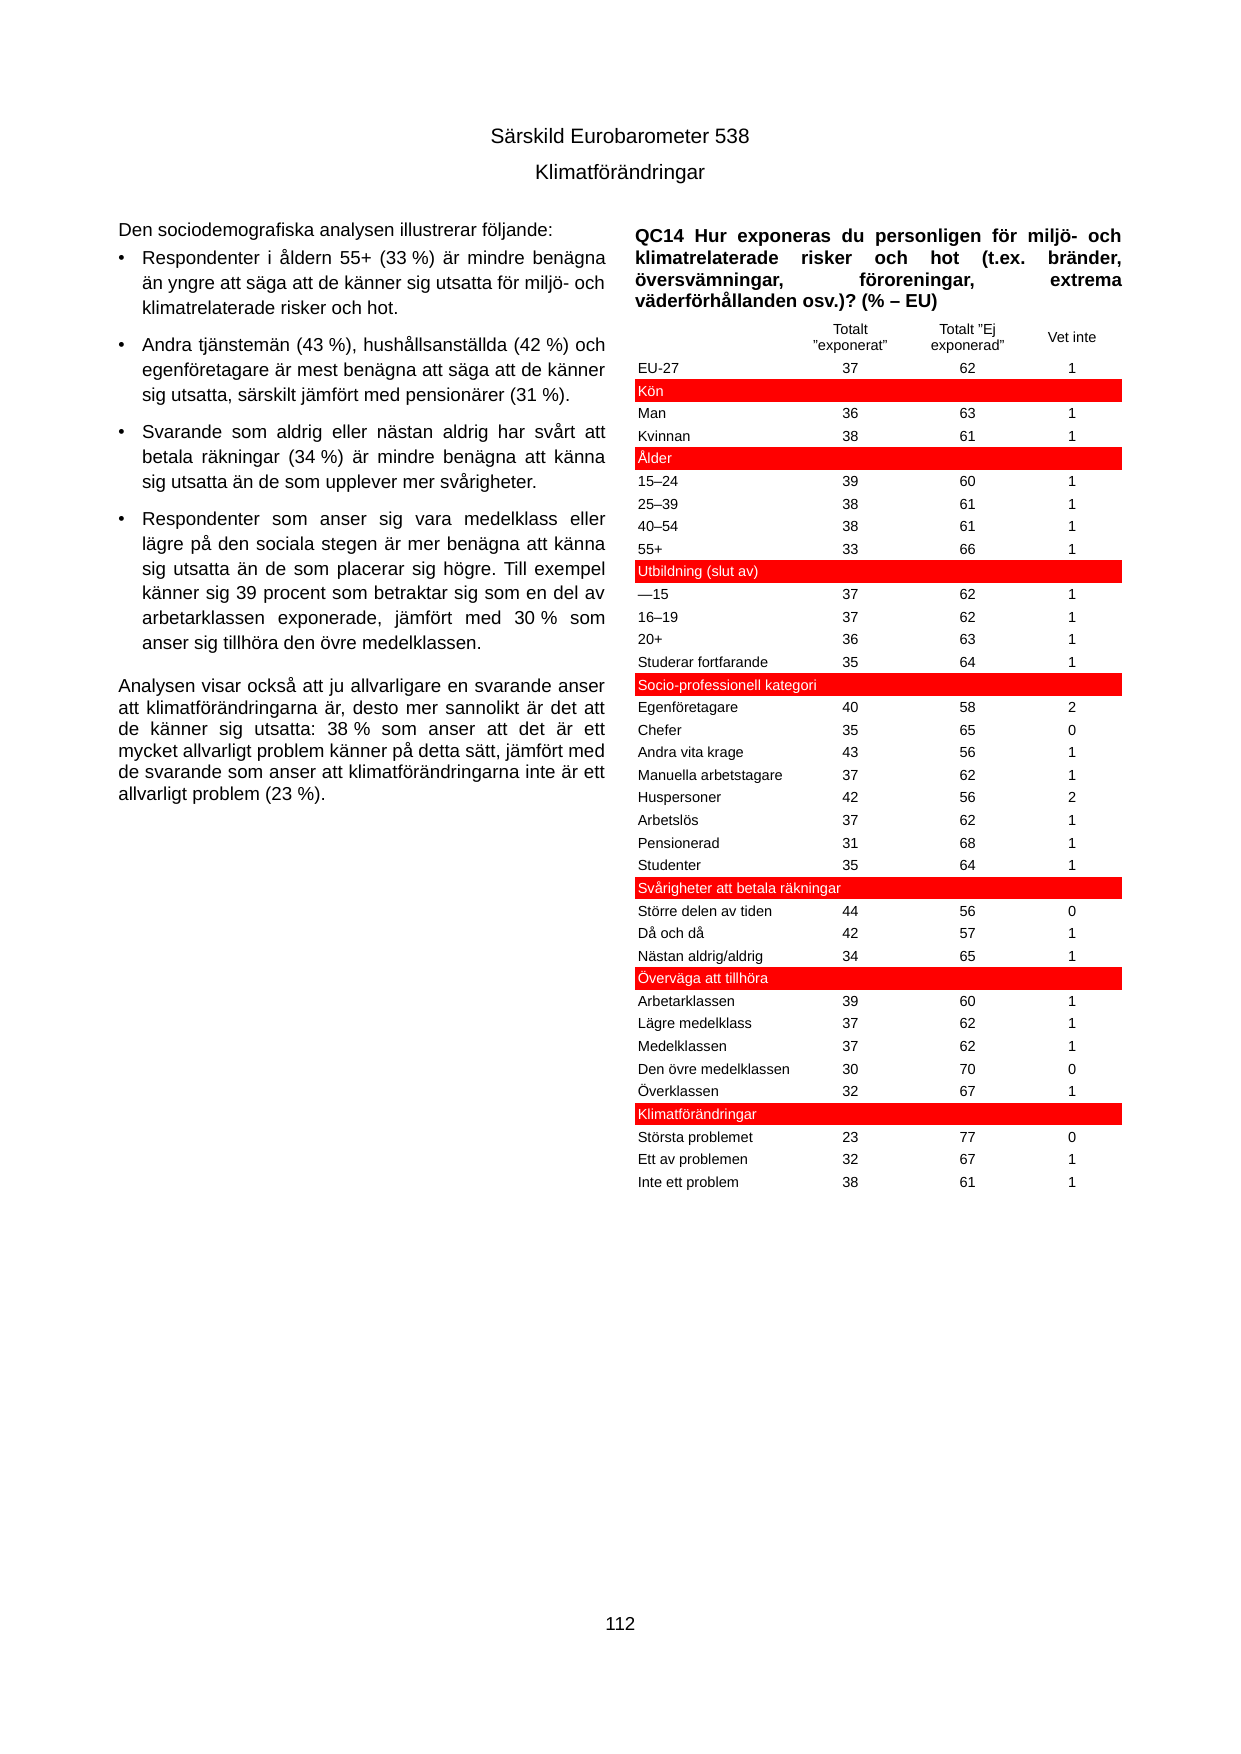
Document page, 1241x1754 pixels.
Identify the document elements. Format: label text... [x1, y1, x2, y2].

table_cell 77 [903, 1125, 1032, 1148]
table_cell [1112, 1012, 1122, 1035]
table_cell Arbetarklassen [635, 990, 798, 1012]
table_cell 36 [798, 402, 903, 424]
list Respondenter som anser sig vara medelklass eller lägre på den sociala stegen är mer benägna att känna sig utsatta än de som placerar sig högre. Till exempel känner sig 39 procent som betraktar sig som en del av arbetarklassen exponerade, jämfört med 30 % som anser sig tillhöra den övre medelklassen. [118, 508, 605, 653]
table_cell 42 [798, 786, 903, 809]
table_cell 1 [1032, 741, 1112, 764]
table_cell 64 [903, 854, 1032, 877]
table_cell [1112, 1058, 1122, 1080]
table_cell [1112, 1171, 1122, 1193]
table_cell Studerar fortfarande [635, 651, 798, 673]
table_cell 43 [798, 741, 903, 764]
table_cell [1112, 1035, 1122, 1057]
table_cell 62 [903, 1035, 1032, 1057]
table_cell [1112, 605, 1122, 628]
table_cell 37 [798, 809, 903, 831]
table_cell [1112, 538, 1122, 560]
table_cell 37 [798, 357, 903, 379]
table_cell 0 [1032, 719, 1112, 741]
table_cell Då och då [635, 922, 798, 944]
table_cell 65 [903, 945, 1032, 967]
table_cell 1 [1032, 402, 1112, 424]
table_cell 0 [1032, 1125, 1112, 1148]
table_cell 32 [798, 1080, 903, 1103]
table_cell 64 [903, 651, 1032, 673]
table_cell 34 [798, 945, 903, 967]
table_cell —15 [635, 583, 798, 605]
table_cell Den övre medelklassen [635, 1058, 798, 1080]
table_header Vet inte [1032, 318, 1112, 357]
table_cell 2 [1032, 696, 1112, 718]
table_cell Överklassen [635, 1080, 798, 1103]
table_cell 62 [903, 583, 1032, 605]
table_cell 1 [1032, 357, 1112, 379]
table_cell 61 [903, 515, 1032, 538]
table_cell Kön [635, 379, 1122, 402]
table_cell [1112, 696, 1122, 718]
table_cell [1112, 809, 1122, 831]
table_cell 63 [903, 628, 1032, 651]
table_cell [1112, 628, 1122, 651]
table_cell 1 [1032, 831, 1112, 854]
table_cell 0 [1032, 899, 1112, 922]
table_cell EU-27 [635, 357, 798, 379]
table_cell 1 [1032, 809, 1112, 831]
table_cell 1 [1032, 628, 1112, 651]
table_cell 1 [1032, 922, 1112, 944]
table_cell [1112, 922, 1122, 944]
table_cell Chefer [635, 719, 798, 741]
table_cell 1 [1032, 854, 1112, 877]
table_cell 39 [798, 470, 903, 492]
list Respondenter i åldern 55+ (33 %) är mindre benägna än yngre att säga att de känner sig utsatta för miljö- och klimatrelaterade risker och hot. [118, 247, 605, 318]
table_cell [1112, 583, 1122, 605]
table_cell 65 [903, 719, 1032, 741]
table_cell 40 [798, 696, 903, 718]
table_cell 0 [1032, 1058, 1112, 1080]
table_cell 56 [903, 741, 1032, 764]
table_cell Studenter [635, 854, 798, 877]
table_cell 35 [798, 854, 903, 877]
table_cell 37 [798, 1012, 903, 1035]
table_cell 1 [1032, 538, 1112, 560]
table_cell 61 [903, 425, 1032, 447]
table_cell 60 [903, 470, 1032, 492]
table_cell 42 [798, 922, 903, 944]
table_cell 37 [798, 764, 903, 786]
table_cell 1 [1032, 1080, 1112, 1103]
table_cell 15–24 [635, 470, 798, 492]
table_cell [1112, 651, 1122, 673]
table_cell Pensionerad [635, 831, 798, 854]
table_cell Klimatförändringar [635, 1103, 1122, 1125]
table_cell [1112, 719, 1122, 741]
table_cell 32 [798, 1148, 903, 1171]
table_cell 62 [903, 357, 1032, 379]
table_cell 1 [1032, 651, 1112, 673]
table_cell 56 [903, 786, 1032, 809]
table_cell 37 [798, 1035, 903, 1057]
table_cell 40–54 [635, 515, 798, 538]
table_cell [1112, 945, 1122, 967]
table_cell 1 [1032, 515, 1112, 538]
table_cell Överväga att tillhöra [635, 967, 1122, 990]
table_cell 36 [798, 628, 903, 651]
table_cell Ett av problemen [635, 1148, 798, 1171]
table_cell 62 [903, 809, 1032, 831]
table_cell 62 [903, 1012, 1032, 1035]
table_cell 70 [903, 1058, 1032, 1080]
text QC14 Hur exponeras du personligen för miljö- och klimatrelaterade risker och hot (t.ex. bränder, översvämningar, föroreningar, extrema väderförhållanden osv.)? (% – EU) [635, 225, 1122, 311]
table_cell Ålder [635, 447, 1122, 470]
table_cell [1112, 425, 1122, 447]
table_cell 1 [1032, 764, 1112, 786]
table_cell 61 [903, 1171, 1032, 1193]
table_cell Arbetslös [635, 809, 798, 831]
table_cell 1 [1032, 470, 1112, 492]
table_cell Största problemet [635, 1125, 798, 1148]
table_cell 62 [903, 764, 1032, 786]
table_cell 1 [1032, 493, 1112, 515]
table_cell Medelklassen [635, 1035, 798, 1057]
table_cell Lägre medelklass [635, 1012, 798, 1035]
table_cell [1112, 1148, 1122, 1171]
table_cell 20+ [635, 628, 798, 651]
table_cell 35 [798, 719, 903, 741]
table_cell 37 [798, 583, 903, 605]
table_cell 38 [798, 425, 903, 447]
list Svarande som aldrig eller nästan aldrig har svårt att betala räkningar (34 %) är mindre benägna att känna sig utsatta än de som upplever mer svårigheter. [118, 421, 605, 492]
text Analysen visar också att ju allvarligare en svarande anser att klimatförändringarna är, desto mer sannolikt är det att de känner sig utsatta: 38 % som anser att det är ett mycket allvarligt problem känner på detta sätt, jämfört med de svarande som anser att klimatförändringarna inte är ett allvarligt problem (23 %). [118, 675, 605, 804]
table_cell 33 [798, 538, 903, 560]
table_cell 30 [798, 1058, 903, 1080]
table_cell 23 [798, 1125, 903, 1148]
table_cell 2 [1032, 786, 1112, 809]
table_cell [1112, 515, 1122, 538]
table_cell Manuella arbetstagare [635, 764, 798, 786]
table_cell [1112, 990, 1122, 1012]
table_cell Nästan aldrig/aldrig [635, 945, 798, 967]
table_cell 67 [903, 1148, 1032, 1171]
table_cell [1112, 764, 1122, 786]
table_cell 1 [1032, 583, 1112, 605]
table_header [1112, 318, 1122, 357]
table_cell 58 [903, 696, 1032, 718]
table_cell 1 [1032, 1148, 1112, 1171]
table_cell 63 [903, 402, 1032, 424]
table_cell 1 [1032, 1012, 1112, 1035]
table_cell 56 [903, 899, 1032, 922]
table_cell [1112, 357, 1122, 379]
table_cell [1112, 899, 1122, 922]
table_cell 25–39 [635, 493, 798, 515]
table_cell 62 [903, 605, 1032, 628]
table_cell 35 [798, 651, 903, 673]
table_cell [1112, 786, 1122, 809]
table_cell 38 [798, 1171, 903, 1193]
table_cell 61 [903, 493, 1032, 515]
table_header Totalt ”exponerat” [798, 318, 903, 357]
table_cell Andra vita krage [635, 741, 798, 764]
table_cell [1112, 741, 1122, 764]
table_cell 44 [798, 899, 903, 922]
table_header Totalt ”Ej exponerad” [903, 318, 1032, 357]
table_cell 1 [1032, 1171, 1112, 1193]
table_cell [1112, 1125, 1122, 1148]
table_cell Huspersoner [635, 786, 798, 809]
table_cell [1112, 493, 1122, 515]
table_cell 1 [1032, 605, 1112, 628]
table_cell 68 [903, 831, 1032, 854]
table_cell 1 [1032, 990, 1112, 1012]
table_cell 31 [798, 831, 903, 854]
text Den sociodemografiska analysen illustrerar följande: [118, 219, 605, 241]
table_cell 16–19 [635, 605, 798, 628]
table_cell Egenföretagare [635, 696, 798, 718]
table_cell 57 [903, 922, 1032, 944]
table_cell Inte ett problem [635, 1171, 798, 1193]
table_cell Socio-professionell kategori [635, 673, 1122, 696]
table_cell [1112, 1080, 1122, 1103]
table_cell Kvinnan [635, 425, 798, 447]
table_cell 66 [903, 538, 1032, 560]
table_cell Större delen av tiden [635, 899, 798, 922]
table_cell 39 [798, 990, 903, 1012]
table_cell 1 [1032, 1035, 1112, 1057]
table_cell 60 [903, 990, 1032, 1012]
table_cell [1112, 831, 1122, 854]
table_cell Utbildning (slut av) [635, 560, 1122, 583]
table_cell 67 [903, 1080, 1032, 1103]
table_cell Svårigheter att betala räkningar [635, 877, 1122, 899]
table_cell 38 [798, 493, 903, 515]
list Andra tjänstemän (43 %), hushållsanställda (42 %) och egenföretagare är mest benägna att säga att de känner sig utsatta, särskilt jämfört med pensionärer (31 %). [118, 334, 605, 405]
table_cell 1 [1032, 945, 1112, 967]
table_cell [1112, 470, 1122, 492]
table_cell [1112, 854, 1122, 877]
table_cell 38 [798, 515, 903, 538]
table_cell [1112, 402, 1122, 424]
table_cell 55+ [635, 538, 798, 560]
table_header [635, 318, 798, 357]
table_cell 1 [1032, 425, 1112, 447]
table_cell 37 [798, 605, 903, 628]
table_cell Man [635, 402, 798, 424]
